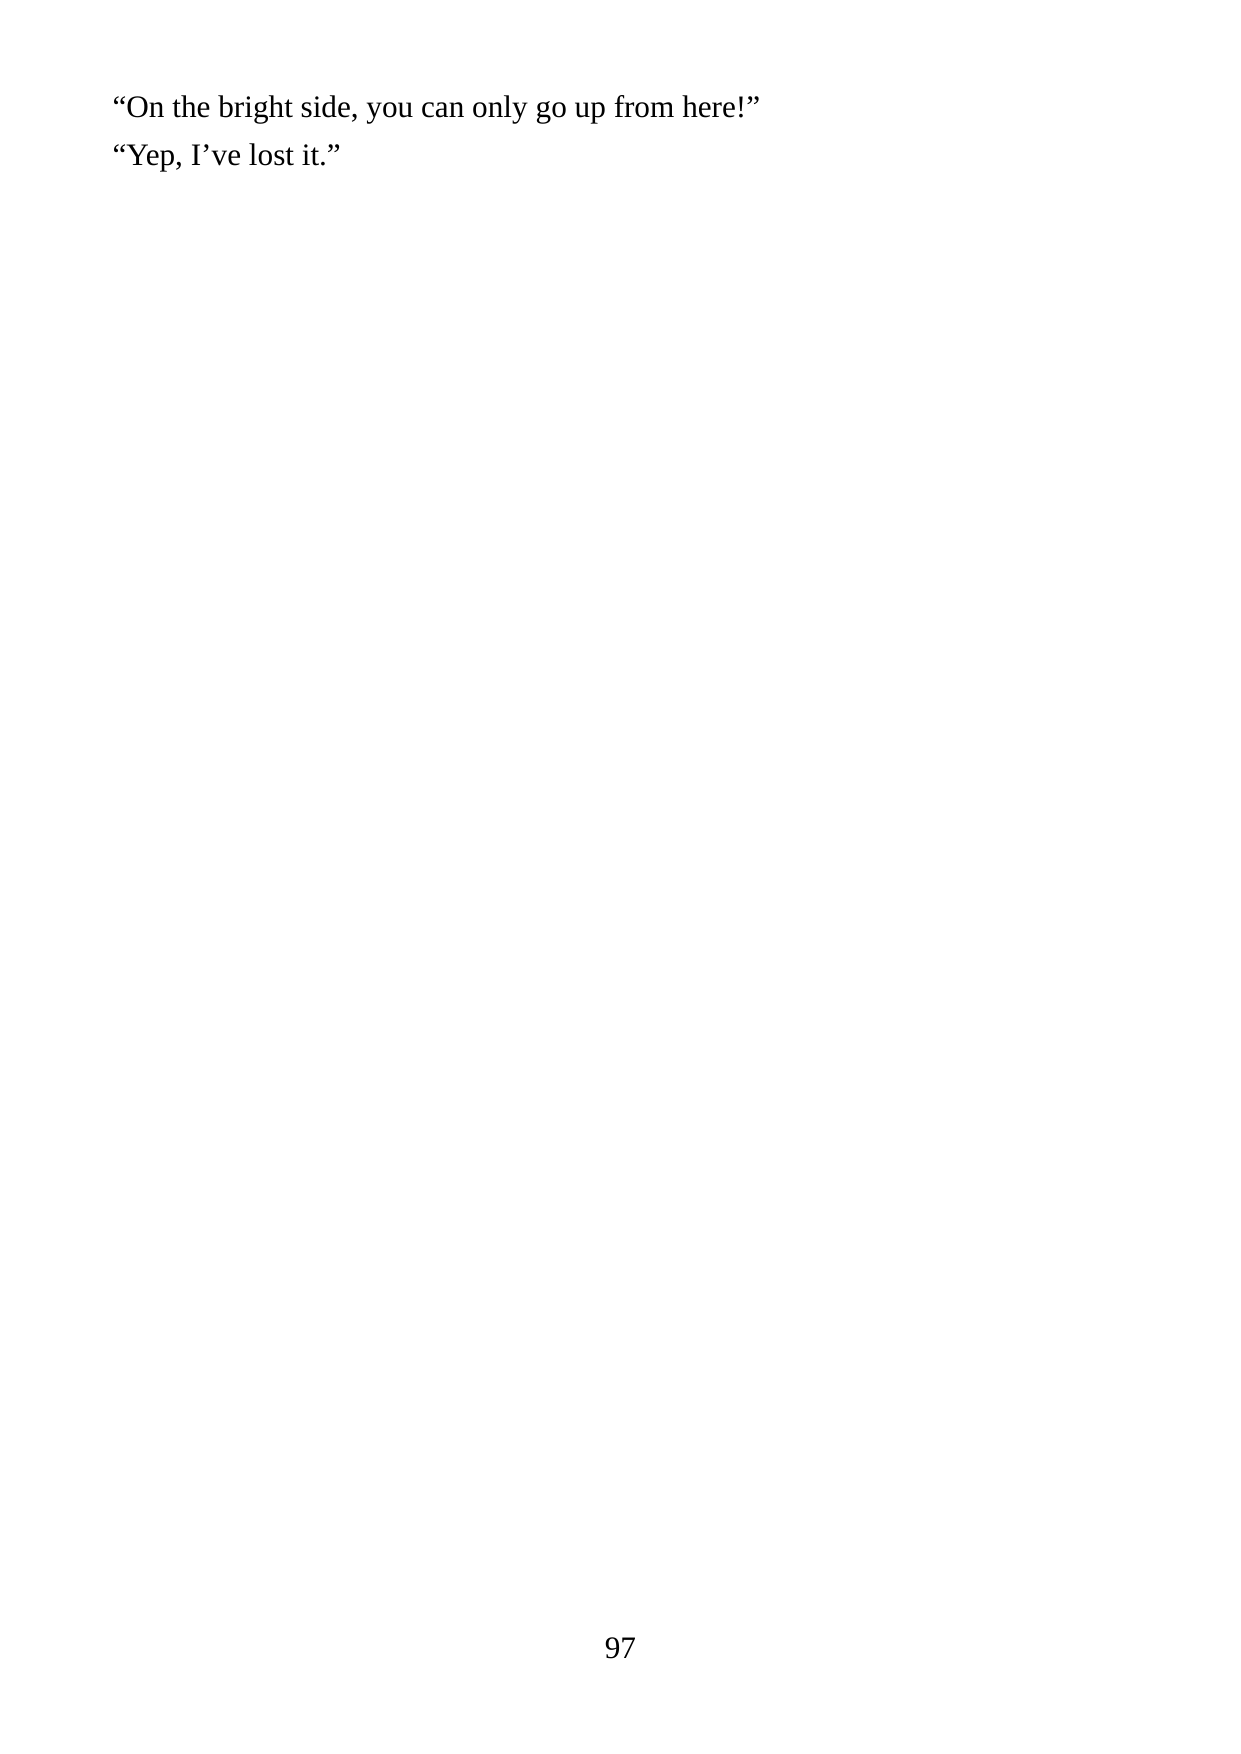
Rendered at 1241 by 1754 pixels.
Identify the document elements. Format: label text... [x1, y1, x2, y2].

text “Yep, I’ve lost it.” [88, 136, 1152, 172]
text “On the bright side, you can only go up from here!” [88, 88, 1152, 124]
